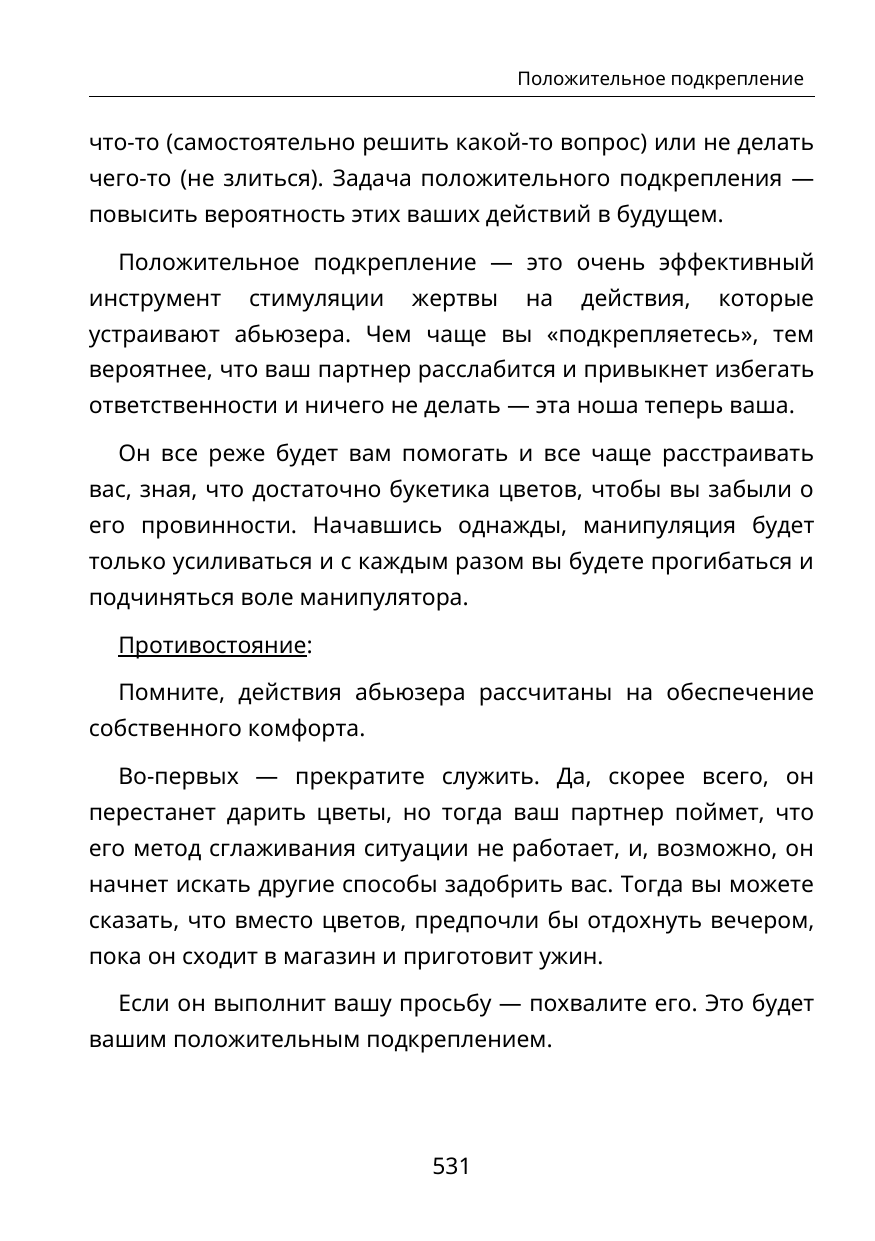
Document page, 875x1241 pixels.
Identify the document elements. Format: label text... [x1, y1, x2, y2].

text Если он выполнит вашу просьбу — похвалите его. Это будет вашим положительным подкреплением. [88, 987, 815, 1054]
text что-то (самостоятельно решить какой-то вопрос) или не делать чего-то (не злиться). Задача положительного подкрепления — повысить вероятность этих ваших действий в будущем. [88, 126, 815, 229]
text Положительное подкрепление — это очень эффективный инструмент стимуляции жертвы на действия, которые устраивают абьюзера. Чем чаще вы «подкрепляетесь», тем вероятнее, что ваш партнер расслабится и привыкнет избегать ответственности и ничего не делать — эта ноша теперь ваша. [88, 246, 815, 421]
text Помните, действия абьюзера рассчитаны на обеспечение собственного комфорта. [88, 676, 815, 743]
text Во-первых — прекратите служить. Да, скорее всего, он перестанет дарить цветы, но тогда ваш партнер поймет, что его метод сглаживания ситуации не работает, и, возможно, он начнет искать другие способы задобрить вас. Тогда вы можете сказать, что вместо цветов, предпочли бы отдохнуть вечером, пока он сходит в магазин и приготовит ужин. [88, 760, 815, 971]
text Он все реже будет вам помогать и все чаще расстраивать вас, зная, что достаточно букетика цветов, чтобы вы забыли о его провинности. Начавшись однажды, манипуляция будет только усиливаться и с каждым разом вы будете прогибаться и подчиняться воле манипулятора. [88, 437, 815, 612]
text Противостояние: [88, 628, 815, 660]
